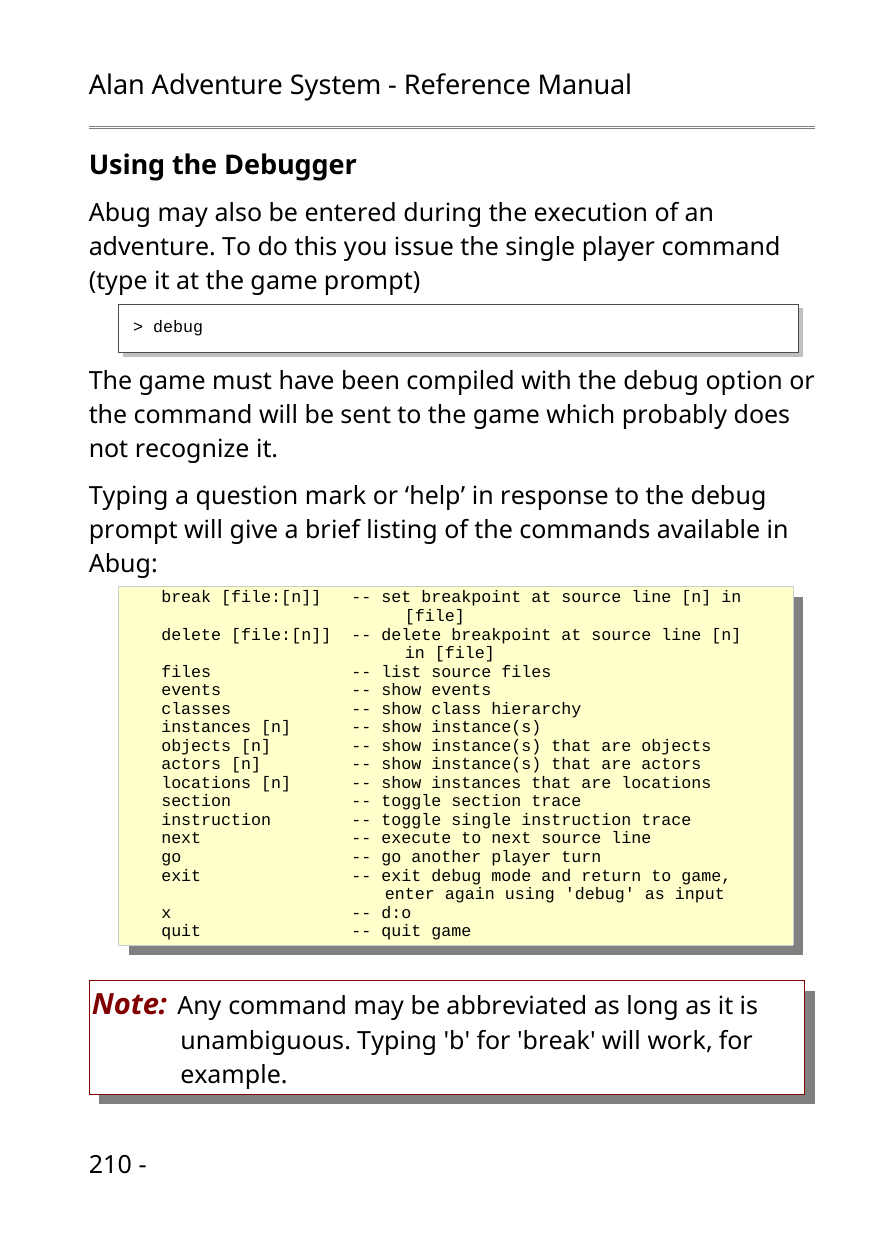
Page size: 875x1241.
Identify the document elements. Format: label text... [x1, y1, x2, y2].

text events -- show events [119, 679, 793, 698]
text classes -- show class hierarchy [119, 698, 793, 716]
text next -- execute to next source line [119, 827, 793, 846]
text Abug may also be entered during the execution of an adventure. To do this you issue the single player command (type it at the game prompt) [88, 195, 815, 297]
text actors [n] -- show instance(s) that are actors [119, 753, 793, 772]
text go -- go another player turn [119, 846, 793, 864]
text exit -- exit debug mode and return to game, enter again using 'debug' as input [119, 864, 793, 902]
text > debug [119, 305, 798, 352]
text Typing a question mark or ‘help’ in response to the debug prompt will give a brief listing of the commands available in Abug: [88, 478, 815, 580]
subtitle Using the Debugger [88, 146, 815, 182]
text files -- list source files [119, 661, 793, 679]
text instances [n] -- show instance(s) [119, 716, 793, 735]
text x -- d:o [119, 902, 793, 920]
text quit -- quit game [119, 920, 793, 945]
text instruction -- toggle single instruction trace [119, 809, 793, 827]
text break [file:[n]] -- set breakpoint at source line [n] in [file] [119, 587, 793, 623]
text section -- toggle section trace [119, 790, 793, 809]
list Any command may be abbreviated as long as it is unambiguous. Typing 'b' for 'break' will work, for example. [90, 981, 804, 1094]
text The game must have been compiled with the debug op­tion or the command will be sent to the game which probably does not recognize it. [88, 363, 815, 465]
text objects [n] -- show instance(s) that are objects [119, 735, 793, 753]
text locations [n] -- show instances that are locations [119, 772, 793, 790]
text delete [file:[n]] -- delete breakpoint at source line [n] in [file] [119, 623, 793, 661]
